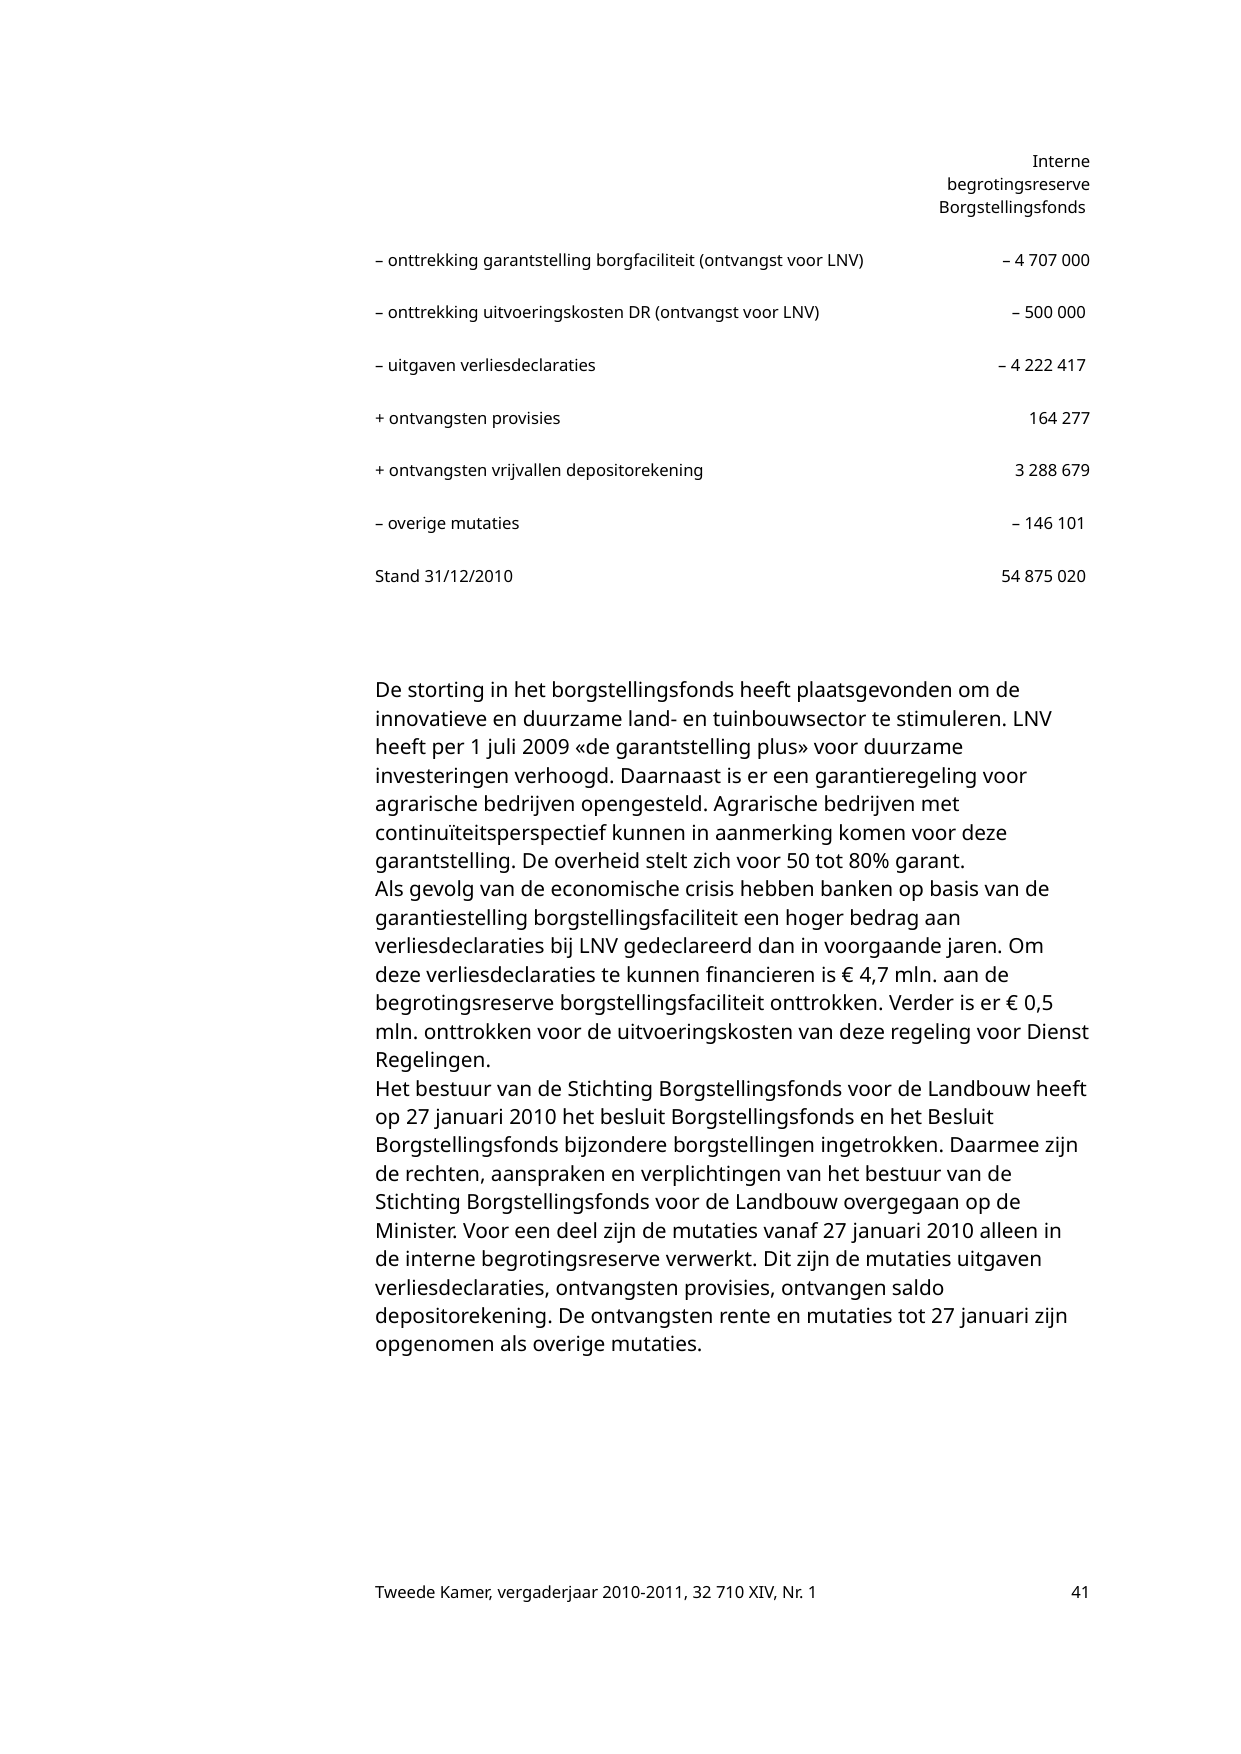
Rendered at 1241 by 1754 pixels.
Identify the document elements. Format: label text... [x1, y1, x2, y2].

text De storting in het borgstellingsfonds heeft plaatsgevonden om de innovatieve en duurzame land- en tuinbouwsector te stimuleren. LNV heeft per 1 juli 2009 «de garantstelling plus» voor duurzame investeringen verhoogd. Daarnaast is er een garantieregeling voor agrarische bedrijven opengesteld. Agrarische bedrijven met continuïteitsperspectief kunnen in aanmerking komen voor deze garantstelling. De overheid stelt zich voor 50 tot 80% garant. [375, 676, 1090, 874]
table_header [375, 150, 933, 248]
table_cell Stand 31/12/2010 [375, 564, 933, 617]
table_cell – onttrekking garantstelling borgfaciliteit (ontvangst voor LNV) [375, 248, 933, 301]
text Het bestuur van de Stichting Borgstellingsfonds voor de Landbouw heeft op 27 januari 2010 het besluit Borgstellingsfonds en het Besluit Borgstellingsfonds bijzondere borgstellingen ingetrokken. Daarmee zijn de rechten, aanspraken en verplichtingen van het bestuur van de Stichting Borgstellingsfonds voor de Landbouw overgegaan op de Minister. Voor een deel zijn de mutaties vanaf 27 januari 2010 alleen in de interne begrotingsreserve verwerkt. Dit zijn de mutaties uitgaven verliesdeclaraties, ontvangsten provisies, ontvangen saldo depositorekening. De ontvangsten rente en mutaties tot 27 januari zijn opgenomen als overige mutaties. [375, 1074, 1090, 1358]
table_cell 164 277 3 288 679 [933, 406, 1090, 512]
table_cell – uitgaven verliesdeclaraties [375, 354, 933, 406]
table_cell – 146 101 [933, 512, 1090, 564]
table_cell – onttrekking uitvoeringskosten DR (ontvangst voor LNV) [375, 301, 933, 353]
table_cell – 4 222 417 [933, 354, 1090, 406]
table_cell – 4 707 000 [933, 248, 1090, 301]
table_cell – 500 000 [933, 301, 1090, 353]
table_cell + ontvangsten provisies + ontvangsten vrijvallen depositorekening [375, 406, 933, 512]
table_cell 54 875 020 [933, 564, 1090, 617]
table_cell – overige mutaties [375, 512, 933, 564]
text Als gevolg van de economische crisis hebben banken op basis van de garantiestelling borgstellingsfaciliteit een hoger bedrag aan verliesdeclaraties bij LNV gedeclareerd dan in voorgaande jaren. Om deze verliesdeclaraties te kunnen financieren is € 4,7 mln. aan de begrotingsreserve borgstellingsfaciliteit onttrokken. Verder is er € 0,5 mln. onttrokken voor de uitvoeringskosten van deze regeling voor Dienst Regelingen. [375, 874, 1090, 1074]
table_header Interne begrotingsreserve Borgstellingsfonds [933, 150, 1090, 248]
